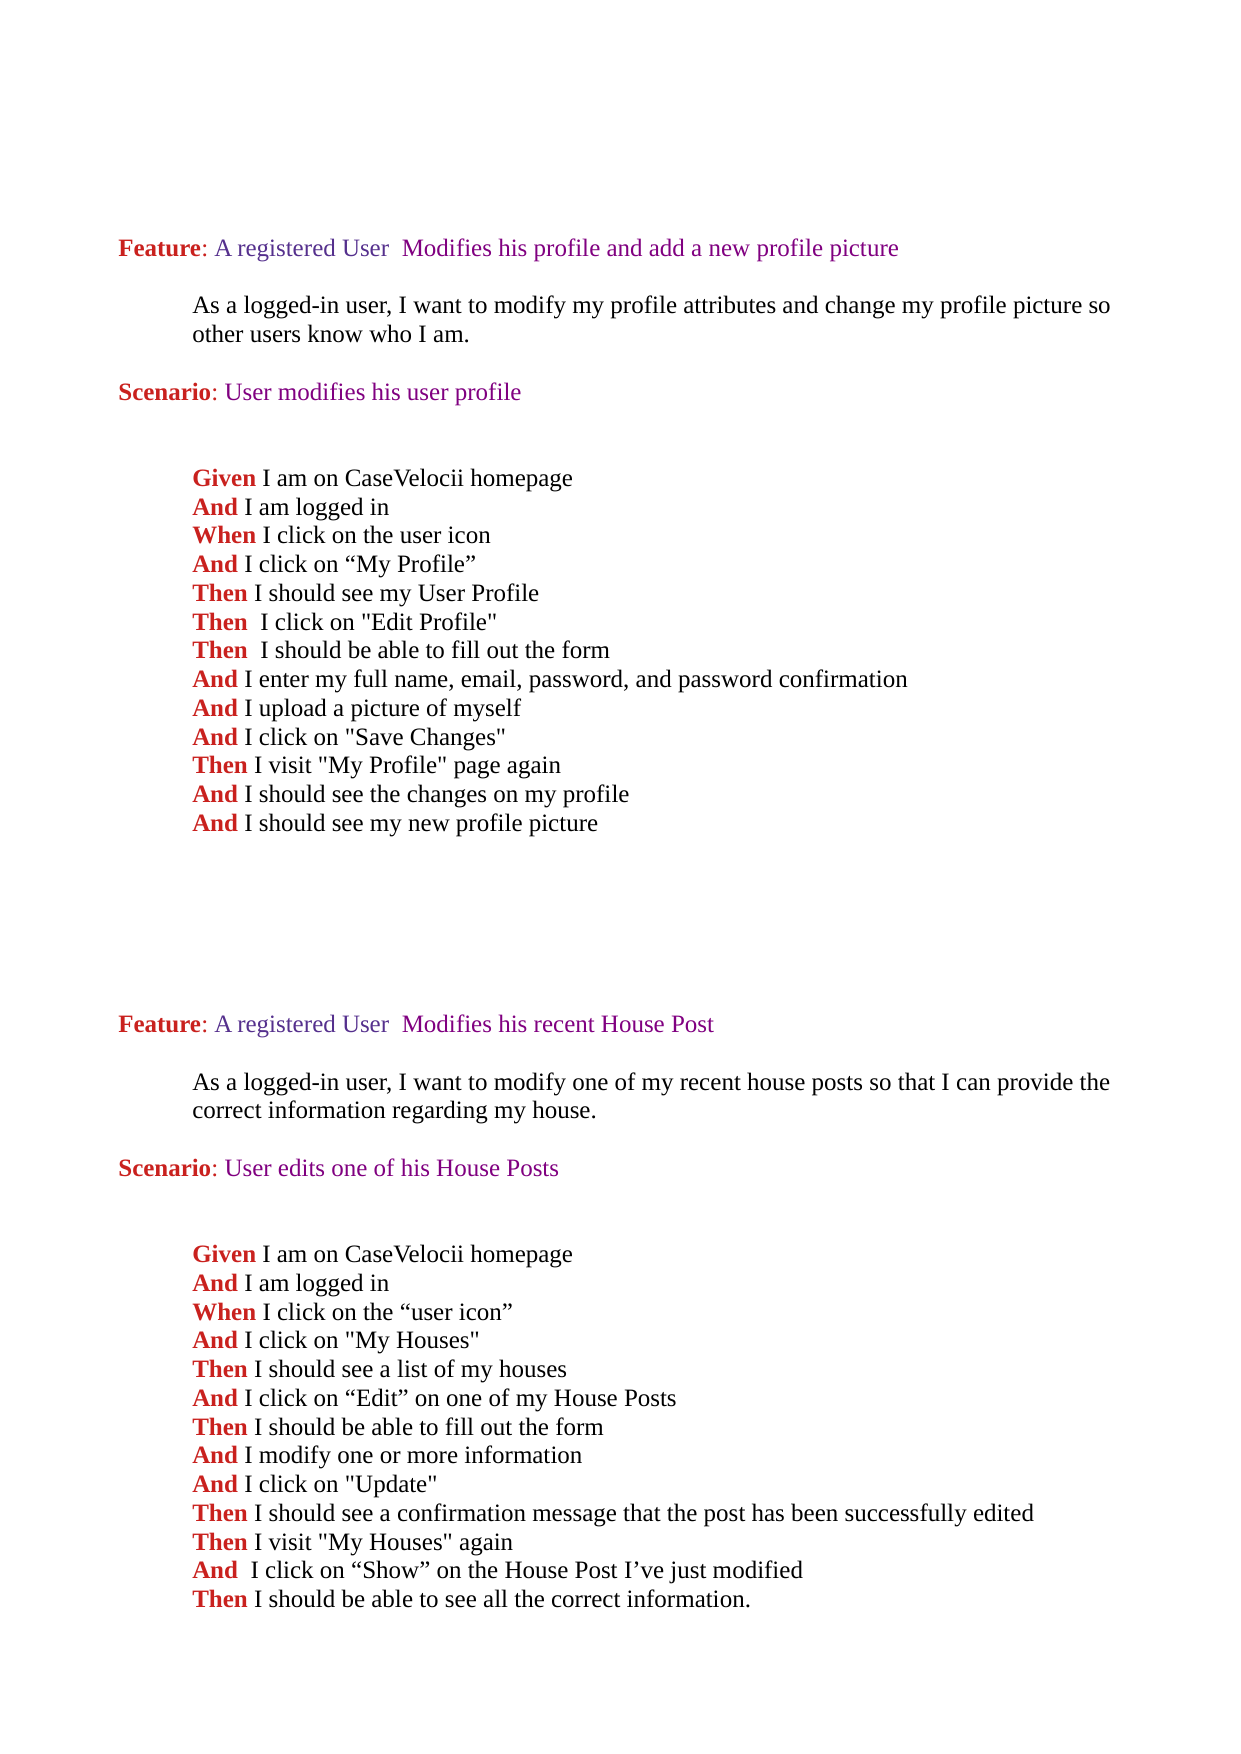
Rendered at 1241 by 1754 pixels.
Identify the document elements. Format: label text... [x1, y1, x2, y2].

text As a logged-in user, I want to modify my profile attributes and change my profile picture so other users know who I am. [118, 291, 1122, 348]
text Then I should see a confirmation message that the post has been successfully edited Then I visit "My Houses" again And I click on “Show” on the House Post I’ve just modified [118, 1498, 1122, 1584]
text As a logged-in user, I want to modify one of my recent house posts so that I can provide the correct information regarding my house. [118, 1067, 1122, 1124]
text Then I should be able to see all the correct information. [118, 1584, 1122, 1613]
text Given I am on CaseVelocii homepage And I am logged in When I click on the user icon [118, 463, 1122, 549]
text Feature: A registered User Modifies his profile and add a new profile picture [118, 233, 1122, 262]
text Given I am on CaseVelocii homepage And I am logged in [118, 1239, 1122, 1297]
text Scenario: User edits one of his House Posts [118, 1153, 1122, 1182]
text And I click on “My Profile” Then I should see my User Profile Then I click on "Edit Profile" Then I should be able to fill out the form And I enter my full name, email, password, and password confirmation [118, 549, 1122, 693]
text And I upload a picture of myself And I click on "Save Changes" Then I visit "My Profile" page again And I should see the changes on my profile [118, 693, 1122, 808]
text When I click on the “user icon” And I click on "My Houses" Then I should see a list of my houses And I click on “Edit” on one of my House Posts Then I should be able to fill out the form And I modify one or more information And I click on "Update" [118, 1297, 1122, 1498]
text And I should see my new profile picture [118, 808, 1122, 837]
text Scenario: User modifies his user profile [118, 377, 1122, 406]
text Feature: A registered User Modifies his recent House Post [118, 1009, 1122, 1038]
